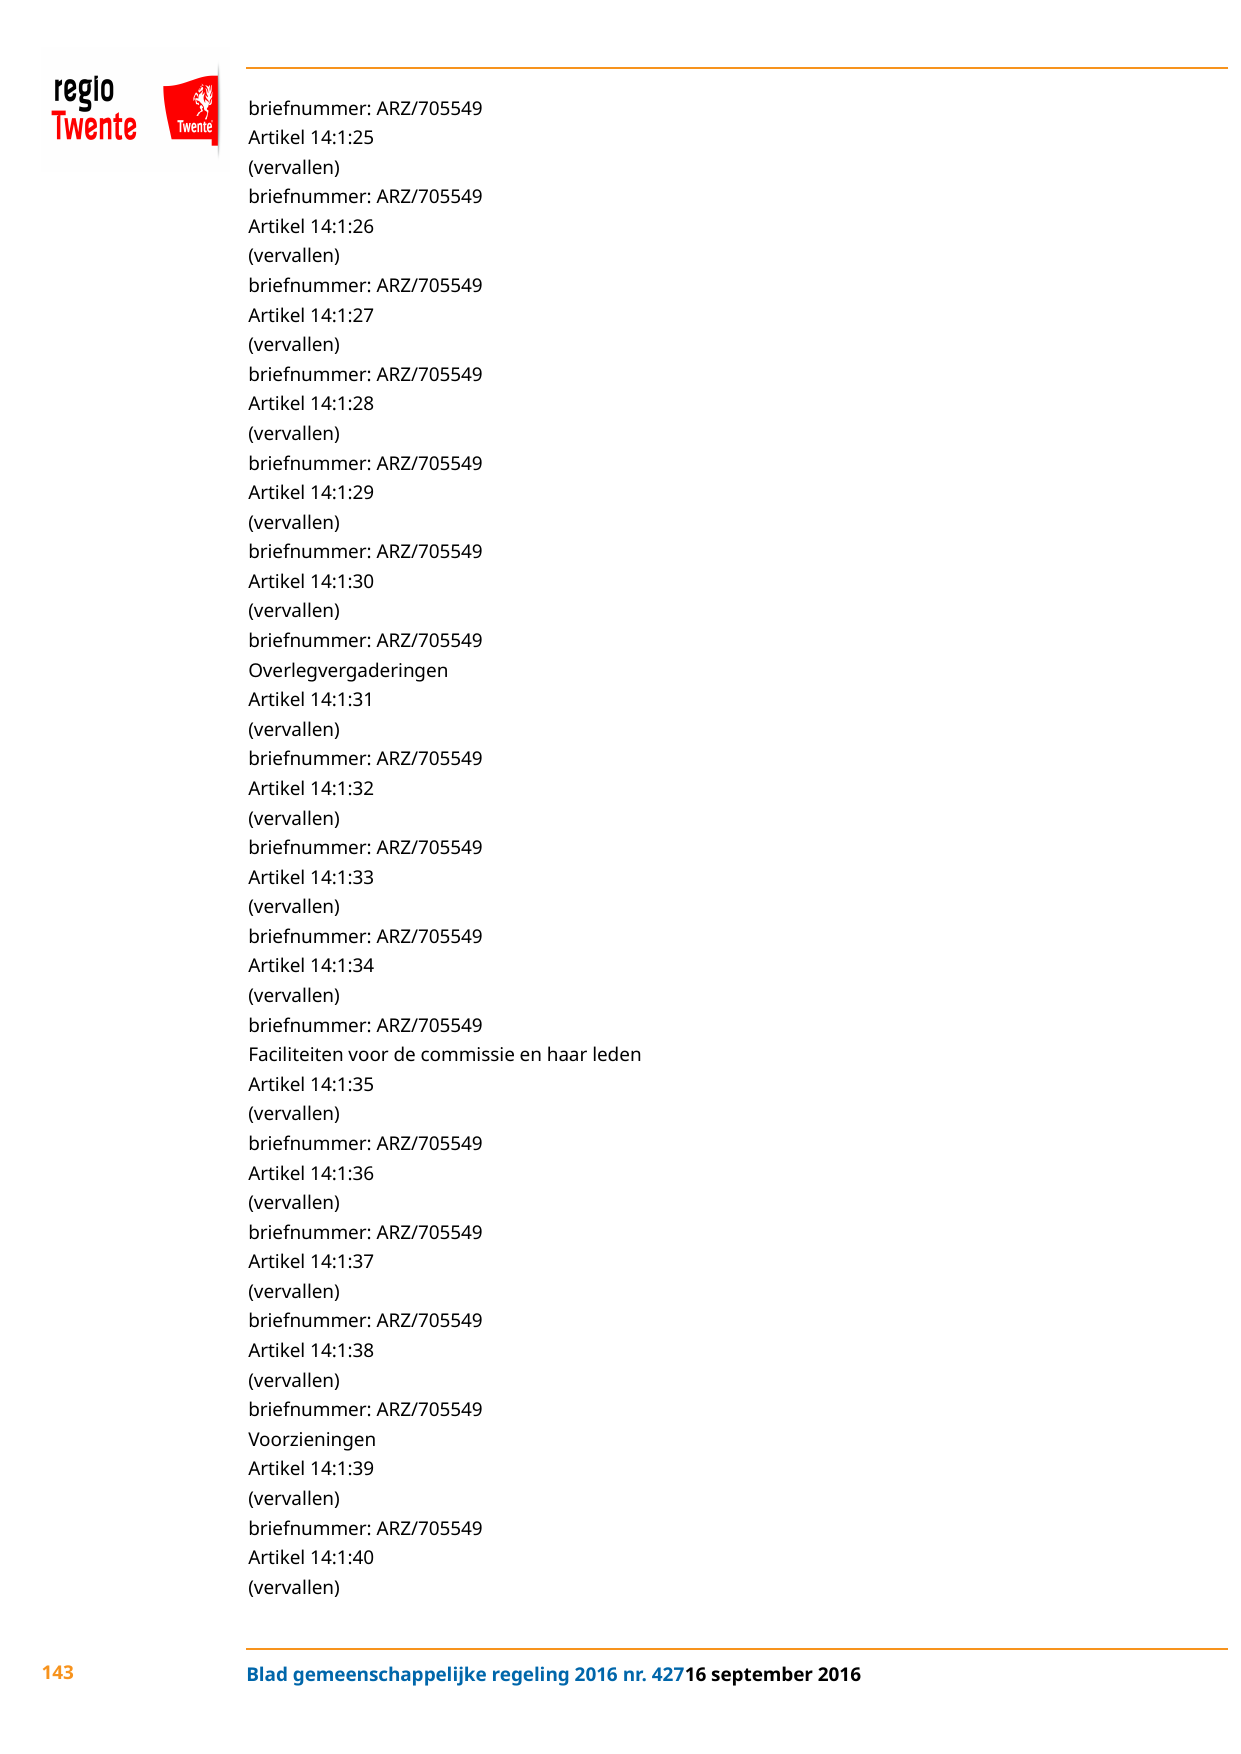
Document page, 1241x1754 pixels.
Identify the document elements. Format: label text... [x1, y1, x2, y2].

text (vervallen) [248, 1189, 1152, 1215]
text briefnummer: ARZ/705549 [248, 627, 1152, 653]
text Overlegvergaderingen [248, 657, 1152, 683]
text (vervallen) [248, 1367, 1152, 1393]
text Artikel 14:1:40 [248, 1544, 1152, 1570]
text briefnummer: ARZ/705549 [248, 1219, 1152, 1245]
text (vervallen) [248, 420, 1152, 446]
text Artikel 14:1:39 [248, 1456, 1152, 1481]
text briefnummer: ARZ/705549 [248, 923, 1152, 949]
text Artikel 14:1:34 [248, 953, 1152, 978]
text (vervallen) [248, 716, 1152, 742]
text briefnummer: ARZ/705549 [248, 361, 1152, 387]
text Artikel 14:1:38 [248, 1337, 1152, 1363]
text Artikel 14:1:33 [248, 864, 1152, 890]
text (vervallen) [248, 598, 1152, 623]
text (vervallen) [248, 243, 1152, 268]
text Artikel 14:1:32 [248, 775, 1152, 801]
text (vervallen) [248, 331, 1152, 357]
text Artikel 14:1:27 [248, 302, 1152, 328]
text briefnummer: ARZ/705549 [248, 746, 1152, 771]
text Artikel 14:1:30 [248, 568, 1152, 594]
text (vervallen) [248, 893, 1152, 919]
text briefnummer: ARZ/705549 [248, 1012, 1152, 1038]
text briefnummer: ARZ/705549 [248, 1515, 1152, 1541]
text Artikel 14:1:25 [248, 124, 1152, 150]
text briefnummer: ARZ/705549 [248, 1396, 1152, 1422]
text Faciliteiten voor de commissie en haar leden [248, 1041, 1152, 1067]
text (vervallen) [248, 1574, 1152, 1600]
text (vervallen) [248, 1278, 1152, 1304]
text Voorzieningen [248, 1426, 1152, 1452]
text briefnummer: ARZ/705549 [248, 183, 1152, 209]
text briefnummer: ARZ/705549 [248, 272, 1152, 298]
text (vervallen) [248, 1485, 1152, 1511]
text (vervallen) [248, 982, 1152, 1008]
text Artikel 14:1:28 [248, 391, 1152, 416]
text Artikel 14:1:37 [248, 1248, 1152, 1274]
text (vervallen) [248, 154, 1152, 180]
text (vervallen) [248, 1101, 1152, 1126]
text briefnummer: ARZ/705549 [248, 95, 1152, 121]
text Artikel 14:1:31 [248, 686, 1152, 712]
text briefnummer: ARZ/705549 [248, 834, 1152, 860]
text Artikel 14:1:35 [248, 1071, 1152, 1097]
picture [41, 47, 231, 172]
text briefnummer: ARZ/705549 [248, 538, 1152, 564]
text (vervallen) [248, 509, 1152, 535]
text briefnummer: ARZ/705549 [248, 450, 1152, 476]
text Artikel 14:1:26 [248, 213, 1152, 239]
text Artikel 14:1:29 [248, 479, 1152, 505]
text briefnummer: ARZ/705549 [248, 1130, 1152, 1156]
text briefnummer: ARZ/705549 [248, 1308, 1152, 1333]
text (vervallen) [248, 805, 1152, 831]
text Artikel 14:1:36 [248, 1160, 1152, 1186]
